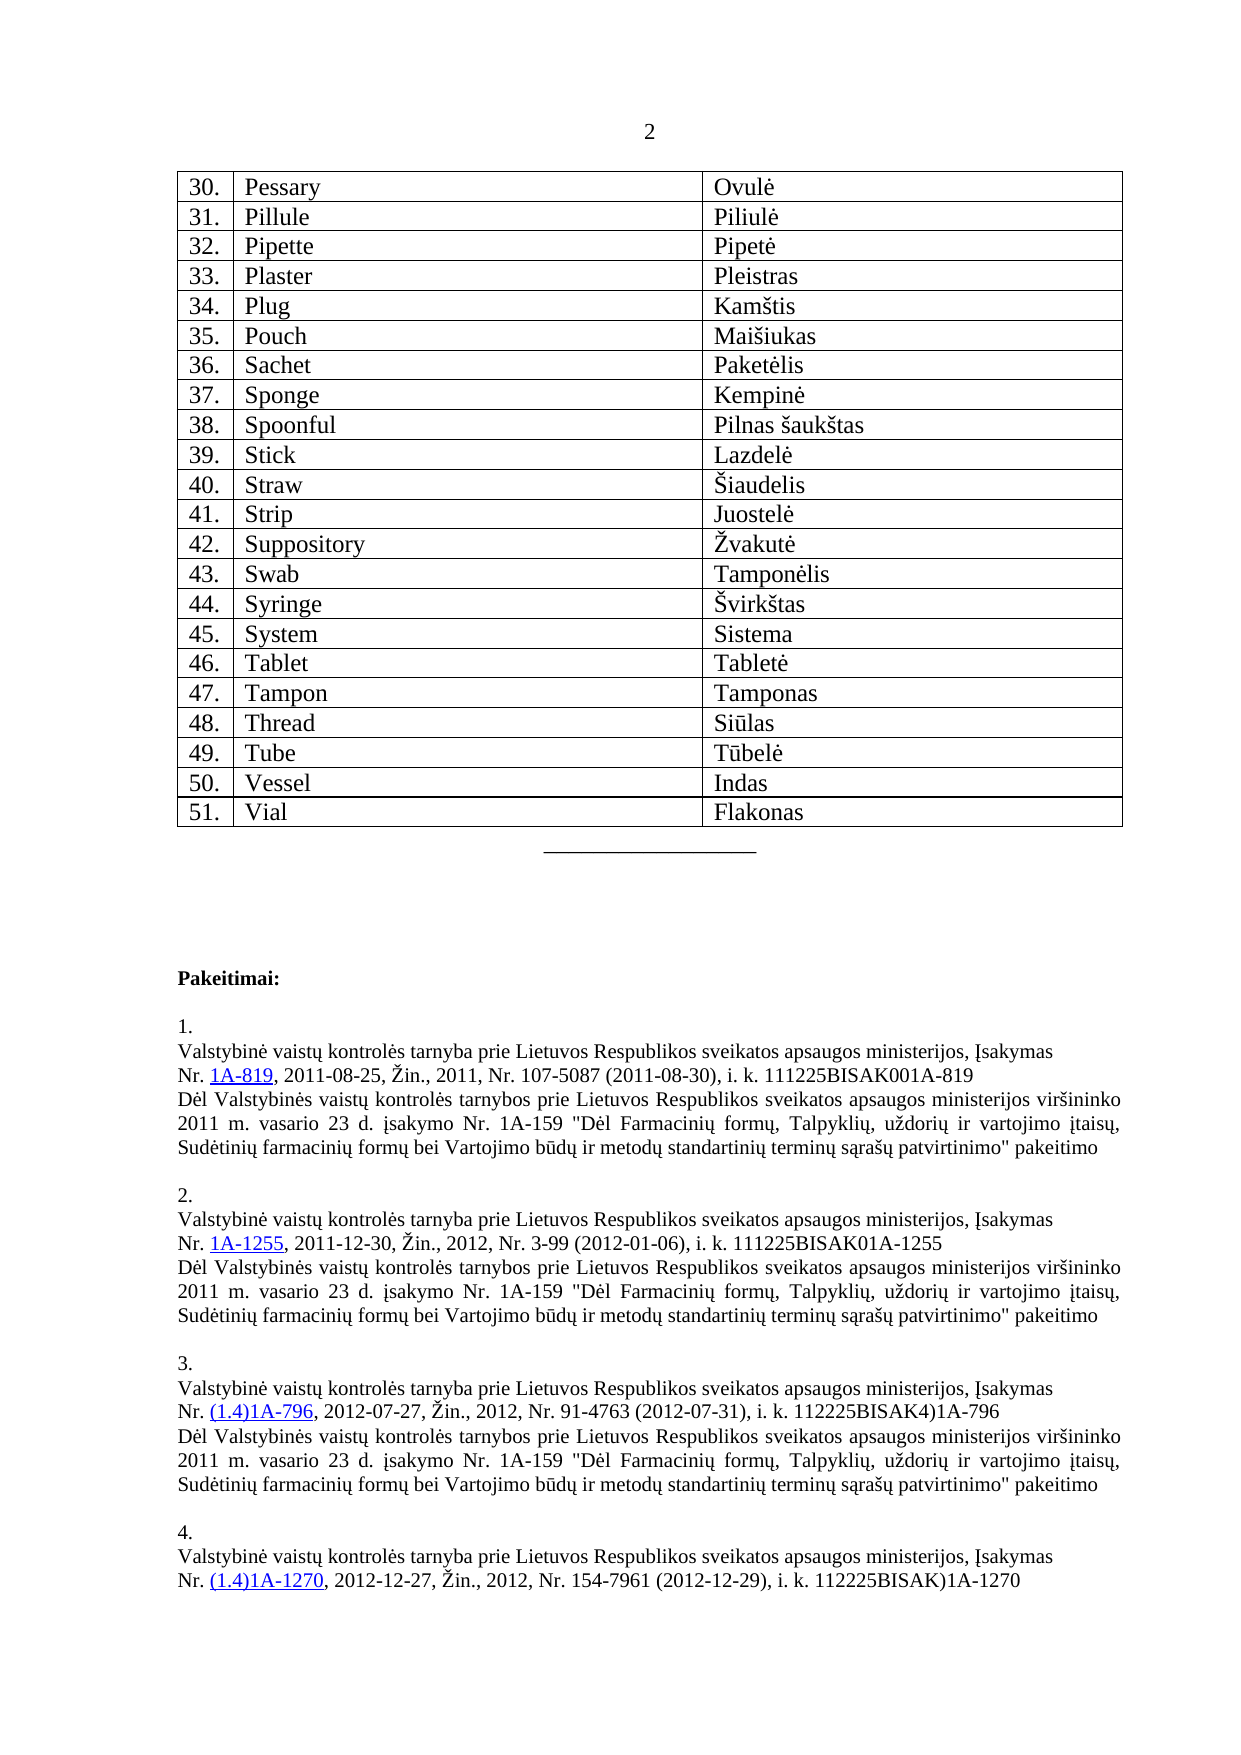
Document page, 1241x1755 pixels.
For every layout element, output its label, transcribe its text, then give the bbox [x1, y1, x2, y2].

table_cell Thread [234, 708, 702, 737]
table_cell Stick [234, 440, 702, 469]
table_cell 39. [178, 440, 233, 469]
table_cell Pessary [234, 172, 702, 201]
text Dėl Valstybinės vaistų kontrolės tarnybos prie Lietuvos Respublikos sveikatos apsaugos ministerijos viršininko 2011 m. vasario 23 d. įsakymo Nr. 1A-159 "Dėl Farmacinių formų, Talpyklių, uždorių ir vartojimo įtaisų, Sudėtinių farmacinių formų bei Vartojimo būdų ir metodų standartinių terminų sąrašų patvirtinimo" pakeitimo [177, 1255, 1122, 1327]
table_cell Straw [234, 470, 702, 498]
table_cell Flakonas [703, 798, 1122, 826]
table_cell 36. [178, 351, 233, 379]
table_cell Žvakutė [703, 529, 1122, 558]
table_cell 32. [178, 231, 233, 260]
table_cell 49. [178, 738, 233, 767]
table_cell Pouch [234, 321, 702, 349]
table_cell Piliulė [703, 202, 1122, 230]
table_cell 35. [178, 321, 233, 349]
table_cell Lazdelė [703, 440, 1122, 469]
text Nr. (1.4)1A-1270, 2012-12-27, Žin., 2012, Nr. 154-7961 (2012-12-29), i. k. 112225BISAK)1A-1270 [177, 1568, 1122, 1592]
text 1. [177, 1014, 1122, 1038]
text Nr. (1.4)1A-796, 2012-07-27, Žin., 2012, Nr. 91-4763 (2012-07-31), i. k. 112225BISAK4)1A-796 [177, 1399, 1122, 1423]
table_cell 31. [178, 202, 233, 230]
text Dėl Valstybinės vaistų kontrolės tarnybos prie Lietuvos Respublikos sveikatos apsaugos ministerijos viršininko 2011 m. vasario 23 d. įsakymo Nr. 1A-159 "Dėl Farmacinių formų, Talpyklių, uždorių ir vartojimo įtaisų, Sudėtinių farmacinių formų bei Vartojimo būdų ir metodų standartinių terminų sąrašų patvirtinimo" pakeitimo [177, 1087, 1122, 1159]
table_cell Plaster [234, 261, 702, 290]
table_cell Pillule [234, 202, 702, 230]
table_cell 33. [178, 261, 233, 290]
table_cell Paketėlis [703, 351, 1122, 379]
table_cell 48. [178, 708, 233, 737]
text Pakeitimai: [177, 966, 1122, 990]
text Nr. 1A-819, 2011-08-25, Žin., 2011, Nr. 107-5087 (2011-08-30), i. k. 111225BISAK001A-819 [177, 1063, 1122, 1087]
table_cell Sponge [234, 380, 702, 409]
table_cell Indas [703, 768, 1122, 796]
table_cell Maišiukas [703, 321, 1122, 349]
table_cell 44. [178, 589, 233, 618]
table_cell Sachet [234, 351, 702, 379]
table_cell Pleistras [703, 261, 1122, 290]
table_cell 40. [178, 470, 233, 498]
table_cell Swab [234, 559, 702, 588]
text 2. [177, 1183, 1122, 1207]
table_cell Juostelė [703, 500, 1122, 528]
text Nr. 1A-1255, 2011-12-30, Žin., 2012, Nr. 3-99 (2012-01-06), i. k. 111225BISAK01A-1255 [177, 1231, 1122, 1255]
text _________________ [177, 827, 1122, 856]
table_cell 51. [178, 798, 233, 826]
table_cell 47. [178, 678, 233, 707]
table_cell Tube [234, 738, 702, 767]
table_cell Spoonful [234, 410, 702, 439]
table_cell Plug [234, 291, 702, 320]
table_cell 42. [178, 529, 233, 558]
table_cell 37. [178, 380, 233, 409]
table_cell Siūlas [703, 708, 1122, 737]
text Valstybinė vaistų kontrolės tarnyba prie Lietuvos Respublikos sveikatos apsaugos ministerijos, Įsakymas [177, 1375, 1122, 1399]
table_cell Sistema [703, 619, 1122, 647]
table_cell 34. [178, 291, 233, 320]
table_cell Pilnas šaukštas [703, 410, 1122, 439]
text Valstybinė vaistų kontrolės tarnyba prie Lietuvos Respublikos sveikatos apsaugos ministerijos, Įsakymas [177, 1038, 1122, 1063]
table_cell Tablet [234, 649, 702, 677]
table_cell Strip [234, 500, 702, 528]
text Valstybinė vaistų kontrolės tarnyba prie Lietuvos Respublikos sveikatos apsaugos ministerijos, Įsakymas [177, 1207, 1122, 1231]
table_cell Pipetė [703, 231, 1122, 260]
table_cell Šiaudelis [703, 470, 1122, 498]
table_cell Švirkštas [703, 589, 1122, 618]
table_cell Ovulė [703, 172, 1122, 201]
table_cell Tampon [234, 678, 702, 707]
table_cell 38. [178, 410, 233, 439]
table_cell Tabletė [703, 649, 1122, 677]
table_cell System [234, 619, 702, 647]
table_cell Kamštis [703, 291, 1122, 320]
table_cell Kempinė [703, 380, 1122, 409]
table_cell Suppository [234, 529, 702, 558]
text 3. [177, 1351, 1122, 1375]
table_cell Tamponėlis [703, 559, 1122, 588]
table_cell 45. [178, 619, 233, 647]
table_cell 43. [178, 559, 233, 588]
text 4. [177, 1520, 1122, 1544]
table_cell Vessel [234, 768, 702, 796]
table_cell 46. [178, 649, 233, 677]
table_cell Tūbelė [703, 738, 1122, 767]
table_cell Vial [234, 798, 702, 826]
table_cell Syringe [234, 589, 702, 618]
text Dėl Valstybinės vaistų kontrolės tarnybos prie Lietuvos Respublikos sveikatos apsaugos ministerijos viršininko 2011 m. vasario 23 d. įsakymo Nr. 1A-159 "Dėl Farmacinių formų, Talpyklių, uždorių ir vartojimo įtaisų, Sudėtinių farmacinių formų bei Vartojimo būdų ir metodų standartinių terminų sąrašų patvirtinimo" pakeitimo [177, 1423, 1122, 1496]
table_cell 50. [178, 768, 233, 796]
text Valstybinė vaistų kontrolės tarnyba prie Lietuvos Respublikos sveikatos apsaugos ministerijos, Įsakymas [177, 1544, 1122, 1568]
table_cell 30. [178, 172, 233, 201]
table_cell Pipette [234, 231, 702, 260]
table_cell 41. [178, 500, 233, 528]
table_cell Tamponas [703, 678, 1122, 707]
